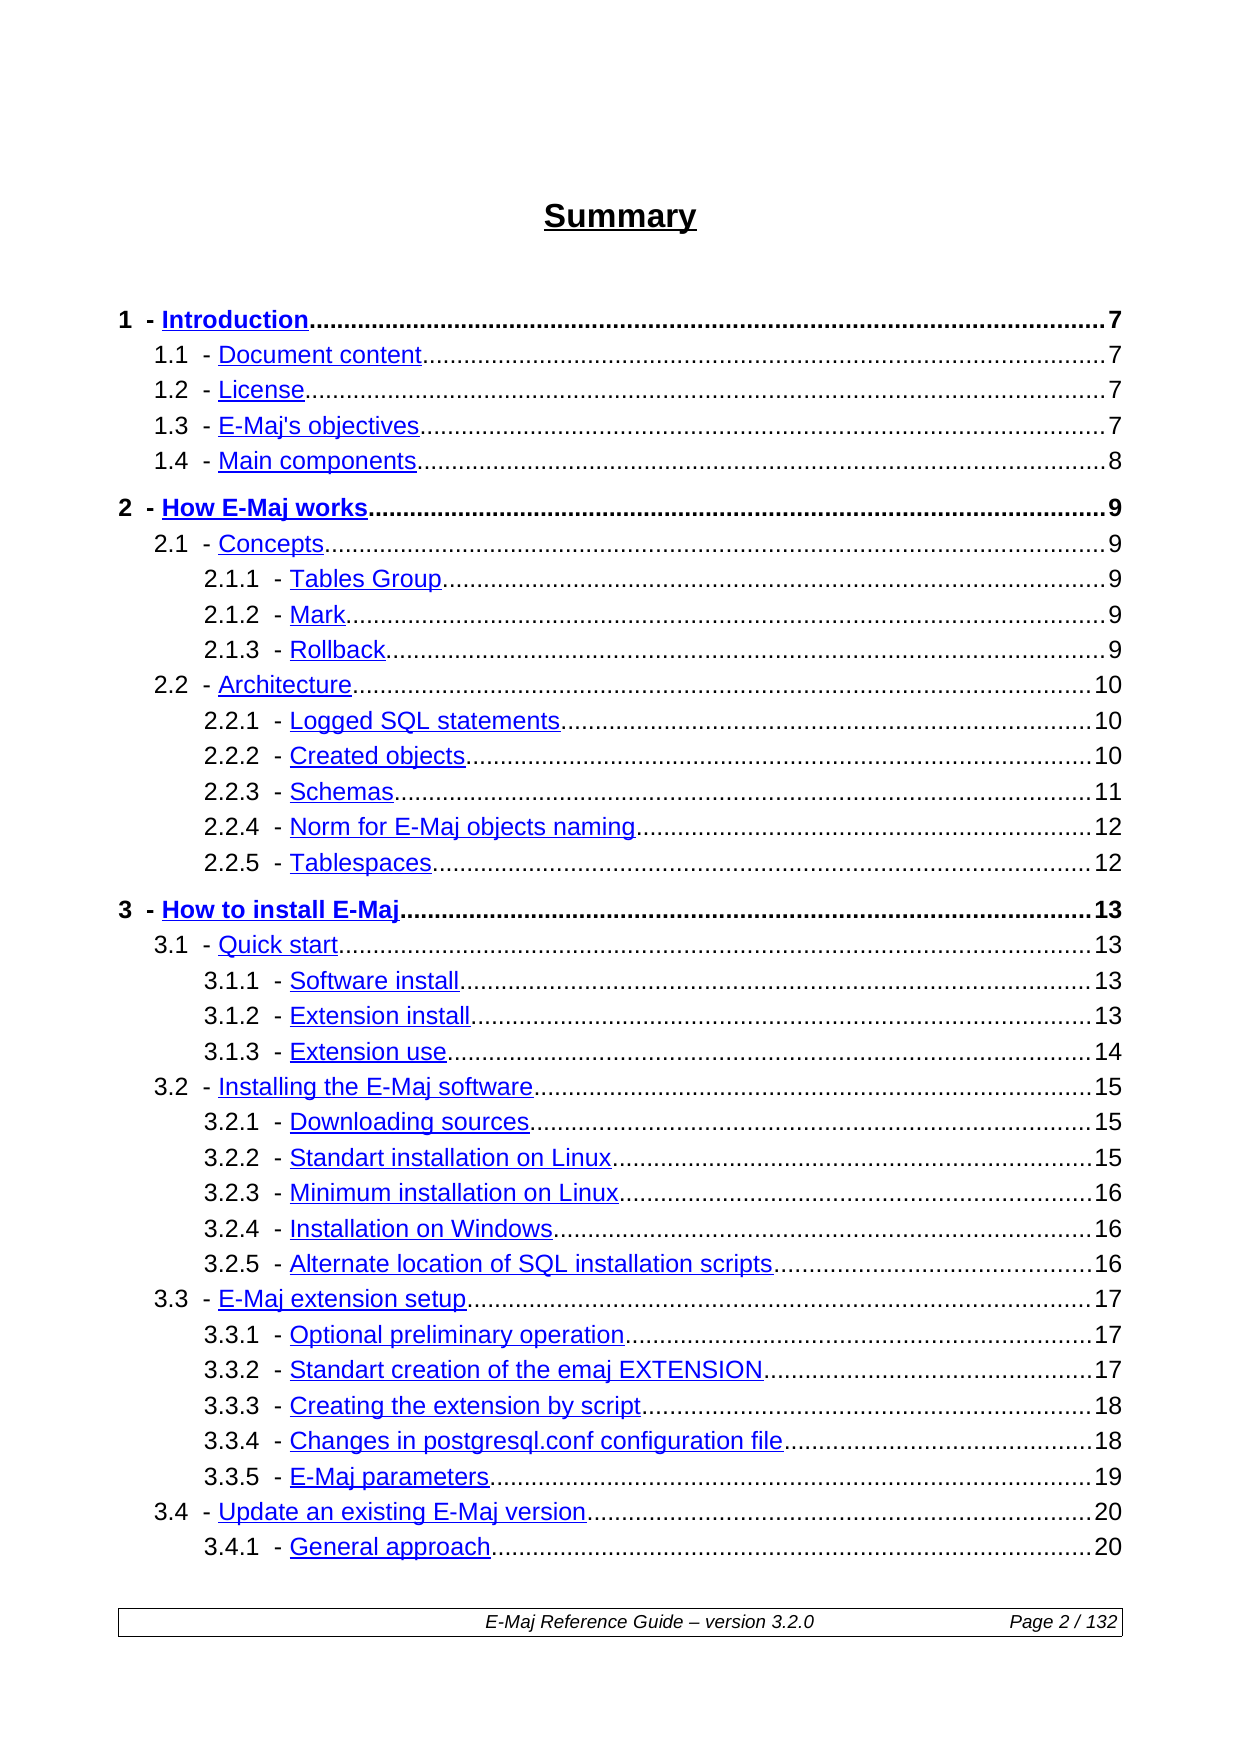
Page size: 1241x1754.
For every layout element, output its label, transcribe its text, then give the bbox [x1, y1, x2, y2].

text 3.4.1 - General approach 20 [168, 1527, 1122, 1563]
text 1.3 - E-Maj's objectives 7 [118, 406, 1122, 441]
text 2.2.2 - Created objects 10 [168, 736, 1122, 772]
text 3.2.5 - Alternate location of SQL installation scripts 16 [168, 1244, 1122, 1279]
text 3.1.3 - Extension use 14 [168, 1032, 1122, 1067]
text 2.1.1 - Tables Group 9 [168, 559, 1122, 595]
text 3.2.2 - Standart installation on Linux 15 [168, 1138, 1122, 1173]
text 3.2 - Installing the E-Maj software 15 [118, 1067, 1122, 1102]
text 1.4 - Main components 8 [118, 441, 1122, 477]
text 1.2 - License 7 [118, 371, 1122, 406]
text 3.3 - E-Maj extension setup 17 [118, 1279, 1122, 1315]
text 2.1.2 - Mark 9 [168, 595, 1122, 630]
text 3.3.1 - Optional preliminary operation 17 [168, 1315, 1122, 1350]
text 3.1 - Quick start 13 [118, 925, 1122, 961]
text 2.2.4 - Norm for E-Maj objects naming 12 [168, 807, 1122, 843]
text 3.3.5 - E-Maj parameters 19 [168, 1457, 1122, 1492]
text 3.1.2 - Extension install 13 [168, 996, 1122, 1032]
text 3.4 - Update an existing E-Maj version 20 [118, 1492, 1122, 1527]
text 3.2.3 - Minimum installation on Linux 16 [168, 1173, 1122, 1209]
text 2 - How E-Maj works 9 [118, 488, 1122, 524]
text 2.2.3 - Schemas 11 [168, 772, 1122, 807]
subtitle Summary [118, 196, 1122, 234]
text 2.2 - Architecture 10 [118, 666, 1122, 701]
text 1.1 - Document content 7 [118, 335, 1122, 371]
text 3.3.3 - Creating the extension by script 18 [168, 1386, 1122, 1421]
text 3 - How to install E-Maj 13 [118, 890, 1122, 925]
text 2.1.3 - Rollback 9 [168, 630, 1122, 666]
text 2.2.5 - Tablespaces 12 [168, 843, 1122, 878]
text 2.2.1 - Logged SQL statements 10 [168, 701, 1122, 736]
text 3.2.4 - Installation on Windows 16 [168, 1209, 1122, 1244]
text 3.1.1 - Software install 13 [168, 961, 1122, 996]
text 2.1 - Concepts 9 [118, 524, 1122, 559]
text 3.3.2 - Standart creation of the emaj EXTENSION 17 [168, 1350, 1122, 1386]
text 3.2.1 - Downloading sources 15 [168, 1102, 1122, 1138]
text 3.3.4 - Changes in postgresql.conf configuration file 18 [168, 1421, 1122, 1457]
text 1 - Introduction 7 [118, 300, 1122, 335]
